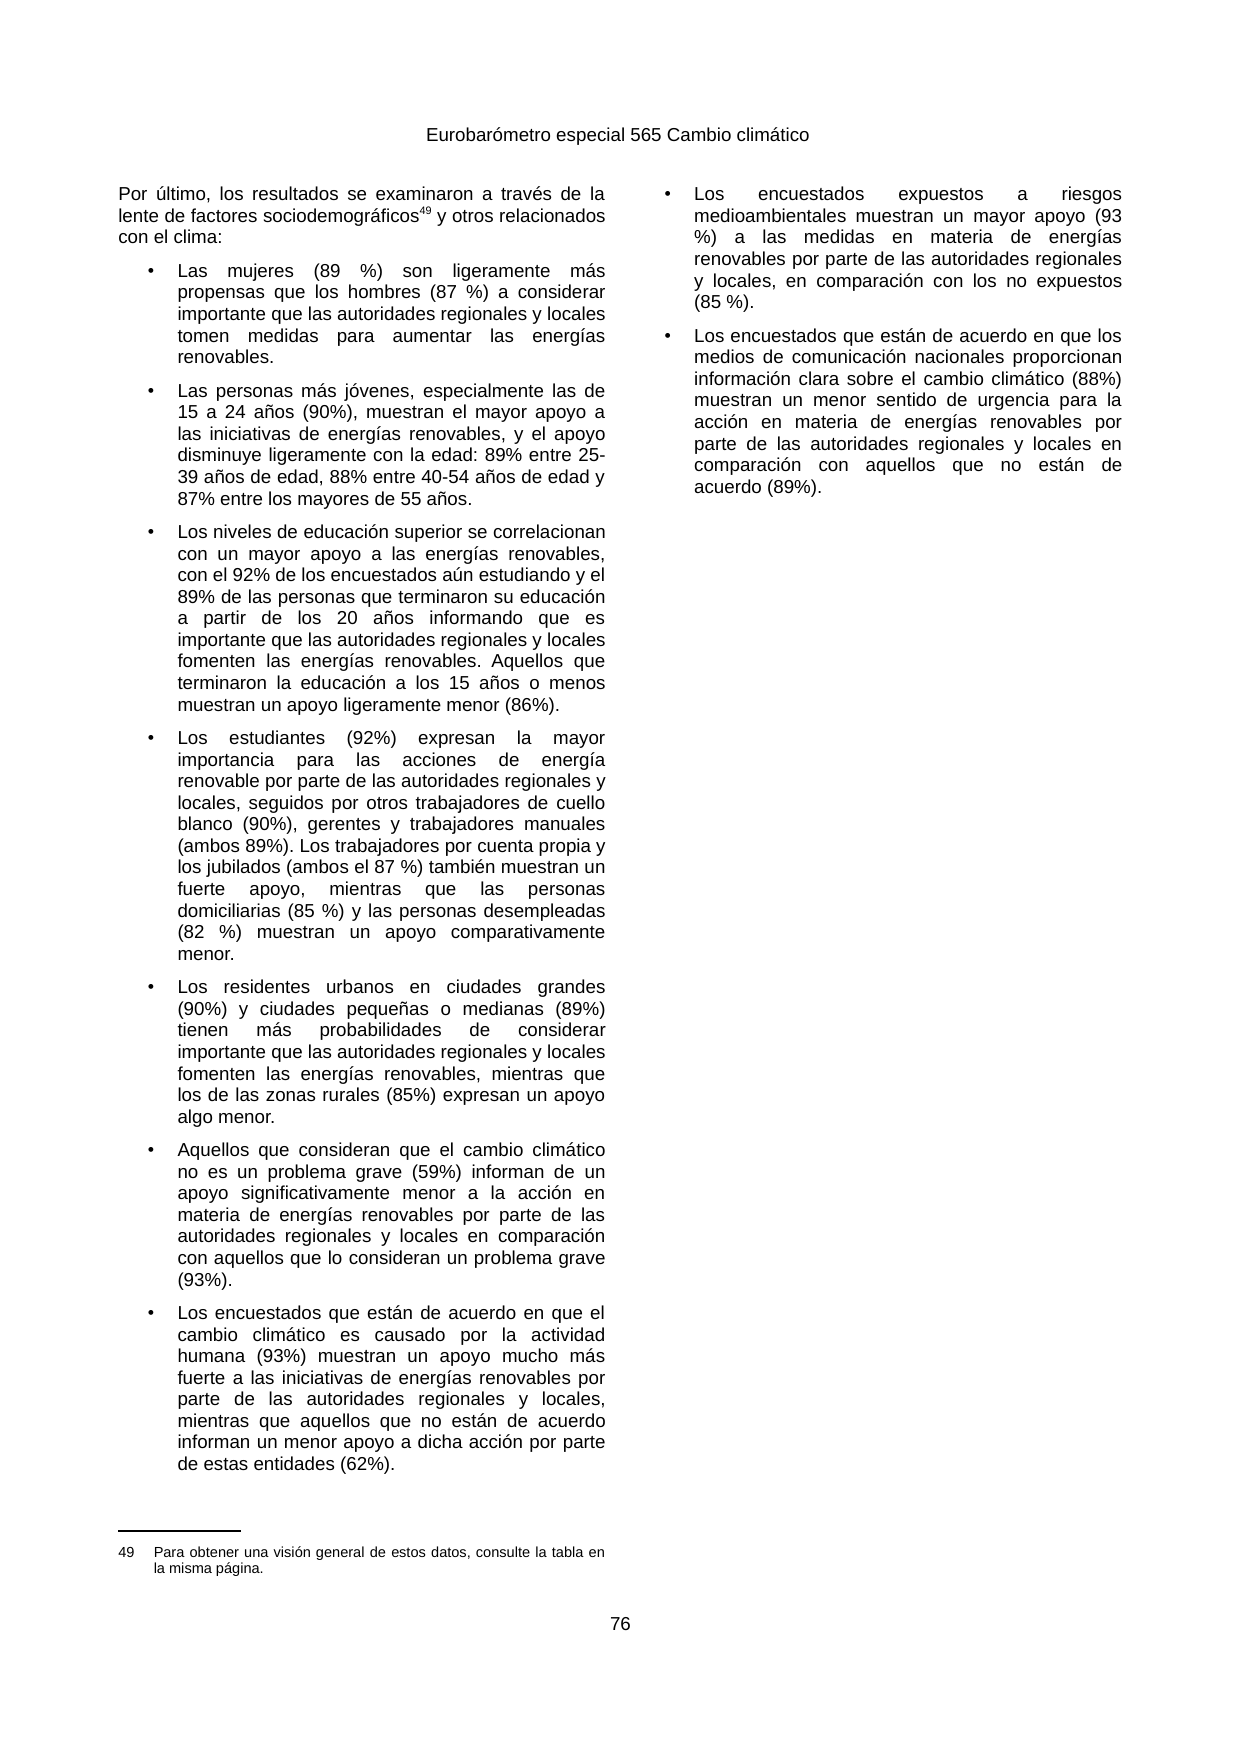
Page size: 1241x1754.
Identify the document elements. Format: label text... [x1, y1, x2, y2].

list Aquellos que consideran que el cambio climático no es un problema grave (59%) informan de un apoyo significativamente menor a la acción en materia de energías renovables por parte de las autoridades regionales y locales en comparación con aquellos que lo consideran un problema grave (93%). [148, 1139, 605, 1290]
list Los encuestados que están de acuerdo en que el cambio climático es causado por la actividad humana (93%) muestran un apoyo mucho más fuerte a las iniciativas de energías renovables por parte de las autoridades regionales y locales, mientras que aquellos que no están de acuerdo informan un menor apoyo a dicha acción por parte de estas entidades (62%). [148, 1302, 605, 1474]
list Los residentes urbanos en ciudades grandes (90%) y ciudades pequeñas o medianas (89%) tienen más probabilidades de considerar importante que las autoridades regionales y locales fomenten las energías renovables, mientras que los de las zonas rurales (85%) expresan un apoyo algo menor. [148, 976, 605, 1127]
list Los niveles de educación superior se correlacionan con un mayor apoyo a las energías renovables, con el 92% de los encuestados aún estudiando y el 89% de las personas que terminaron su educación a partir de los 20 años informando que es importante que las autoridades regionales y locales fomenten las energías renovables. Aquellos que terminaron la educación a los 15 años o menos muestran un apoyo ligeramente menor (86%). [148, 521, 605, 715]
list Los encuestados expuestos a riesgos medioambientales muestran un mayor apoyo (93 %) a las medidas en materia de energías renovables por parte de las autoridades regionales y locales, en comparación con los no expuestos (85 %). [664, 183, 1122, 312]
text Para obtener una visión general de estos datos, consulte la tabla en la misma página. [118, 1543, 605, 1577]
list Los estudiantes (92%) expresan la mayor importancia para las acciones de energía renovable por parte de las autoridades regionales y locales, seguidos por otros trabajadores de cuello blanco (90%), gerentes y trabajadores manuales (ambos 89%). Los trabajadores por cuenta propia y los jubilados (ambos el 87 %) también muestran un fuerte apoyo, mientras que las personas domiciliarias (85 %) y las personas desempleadas (82 %) muestran un apoyo comparativamente menor. [148, 727, 605, 964]
list Las personas más jóvenes, especialmente las de 15 a 24 años (90%), muestran el mayor apoyo a las iniciativas de energías renovables, y el apoyo disminuye ligeramente con la edad: 89% entre 25-39 años de edad, 88% entre 40-54 años de edad y 87% entre los mayores de 55 años. [148, 379, 605, 509]
list Las mujeres (89 %) son ligeramente más propensas que los hombres (87 %) a considerar importante que las autoridades regionales y locales tomen medidas para aumentar las energías renovables. [148, 259, 605, 367]
text Por último, los resultados se examinaron a través de la lente de factores sociodemográficos y otros relacionados con el clima: [118, 183, 605, 248]
list Los encuestados que están de acuerdo en que los medios de comunicación nacionales proporcionan información clara sobre el cambio climático (88%) muestran un menor sentido de urgencia para la acción en materia de energías renovables por parte de las autoridades regionales y locales en comparación con aquellos que no están de acuerdo (89%). [664, 324, 1122, 497]
